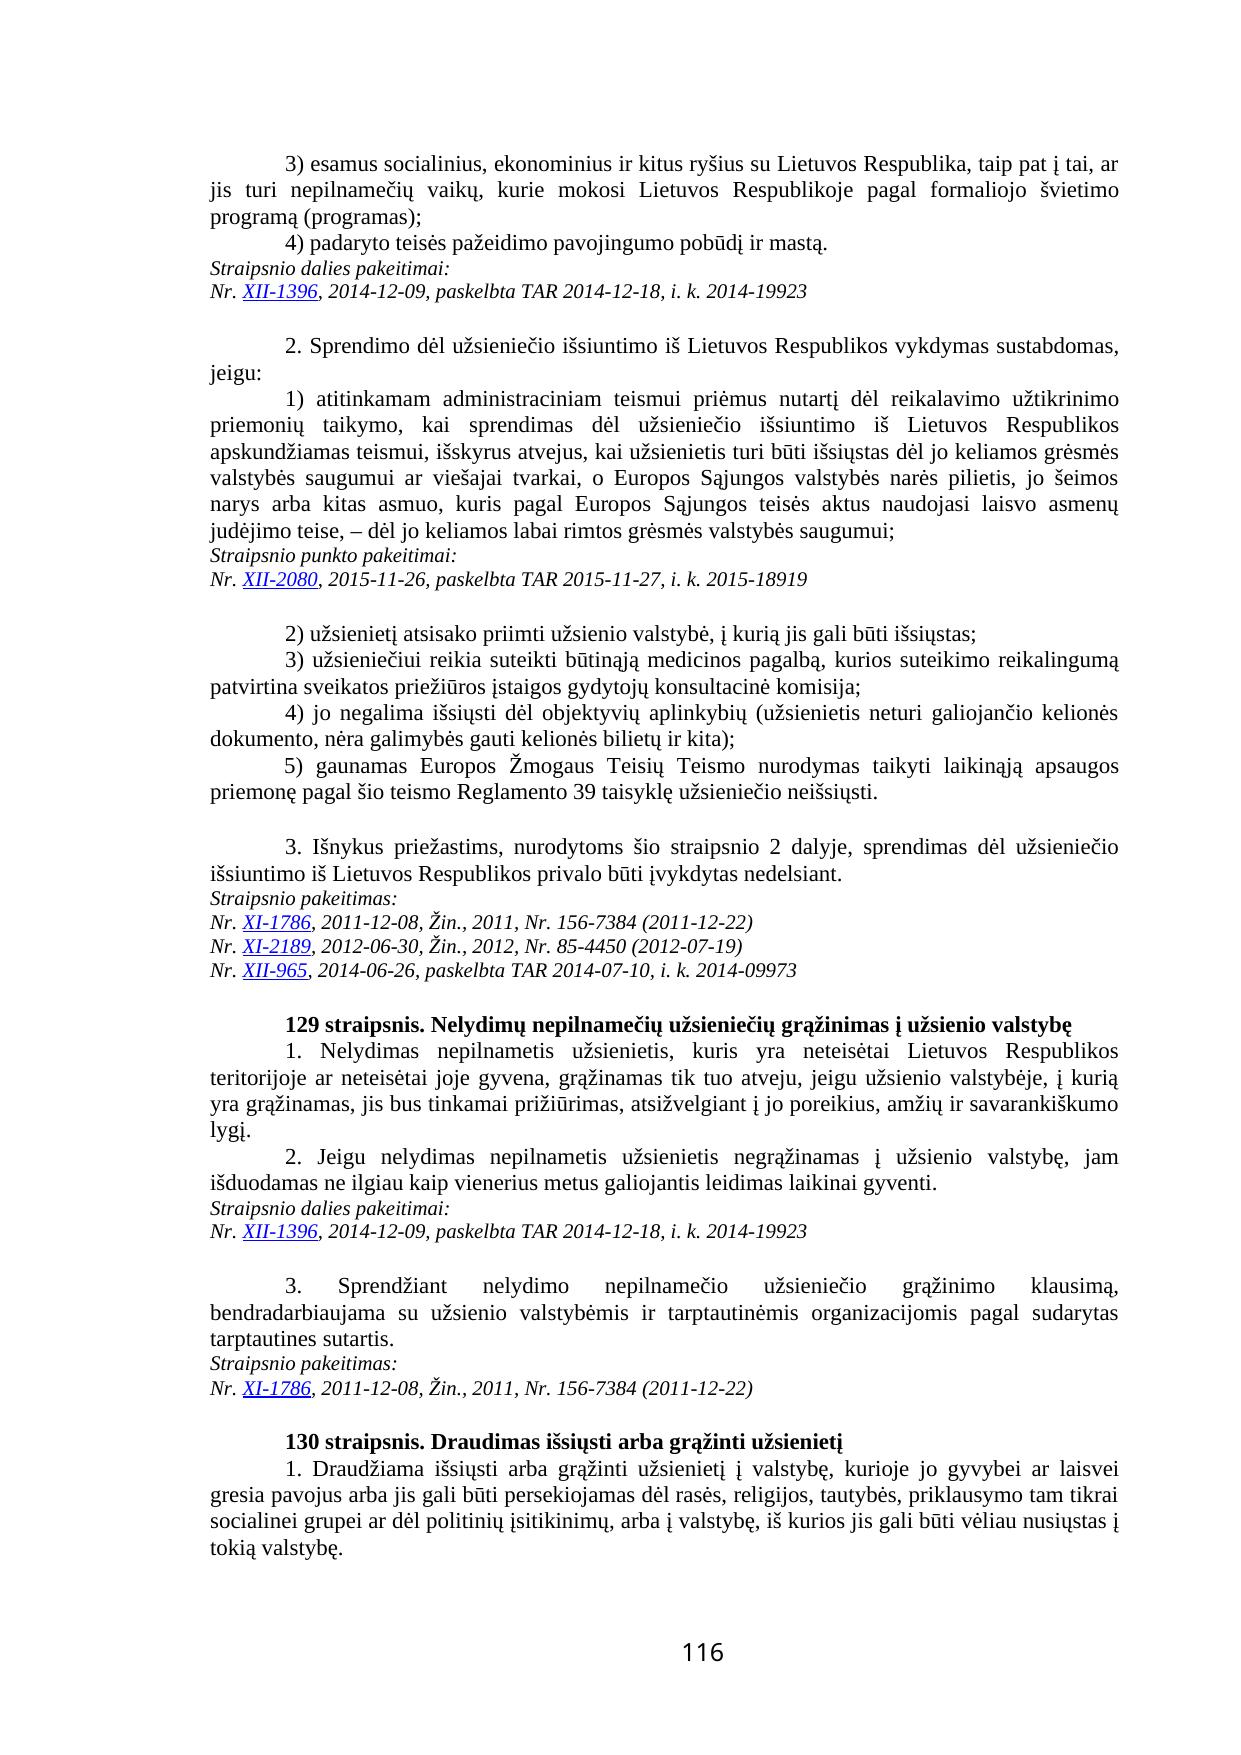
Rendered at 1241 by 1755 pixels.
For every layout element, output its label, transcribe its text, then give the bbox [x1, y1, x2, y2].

text 129 straipsnis. Nelydimų nepilnamečių užsieniečių grąžinimas į užsienio valstybę [285, 1011, 1120, 1037]
text 3. Išnykus priežastims, nurodytoms šio straipsnio 2 dalyje, sprendimas dėl užsieniečio išsiuntimo iš Lietuvos Respublikos privalo būti įvykdytas nedelsiant. [210, 833, 1120, 886]
text Nr. XI-2189, 2012-06-30, Žin., 2012, Nr. 85-4450 (2012-07-19) [210, 934, 1120, 958]
text 2. Sprendimo dėl užsieniečio išsiuntimo iš Lietuvos Respublikos vykdymas sustabdomas, jeigu: [210, 332, 1120, 385]
text 2. Jeigu nelydimas nepilnametis užsienietis negrąžinamas į užsienio valstybę, jam išduodamas ne ilgiau kaip vienerius metus galiojantis leidimas laikinai gyventi. [210, 1143, 1120, 1195]
text 4) padaryto teisės pažeidimo pavojingumo pobūdį ir mastą. [210, 229, 1120, 255]
text 5) gaunamas Europos Žmogaus Teisių Teismo nurodymas taikyti laikinąją apsaugos priemonę pagal šio teismo Reglamento 39 taisyklę užsieniečio neišsiųsti. [210, 752, 1120, 804]
text 3) esamus socialinius, ekonominius ir kitus ryšius su Lietuvos Respublika, taip pat į tai, ar jis turi nepilnamečių vaikų, kurie mokosi Lietuvos Respublikoje pagal formaliojo švietimo programą (programas); [210, 150, 1120, 229]
text Nr. XI-1786, 2011-12-08, Žin., 2011, Nr. 156-7384 (2011-12-22) [210, 1375, 1120, 1399]
text Straipsnio dalies pakeitimai: [210, 255, 1120, 279]
text 130 straipsnis. Draudimas išsiųsti arba grąžinti užsienietį [210, 1428, 1120, 1454]
text Straipsnio punkto pakeitimai: [210, 543, 1120, 567]
text 1. Draudžiama išsiųsti arba grąžinti užsienietį į valstybę, kurioje jo gyvybei ar laisvei gresia pavojus arba jis gali būti persekiojamas dėl rasės, religijos, tautybės, priklausymo tam tikrai socialinei grupei ar dėl politinių įsitikinimų, arba į valstybę, iš kurios jis gali būti vėliau nusiųstas į tokią valstybę. [210, 1454, 1120, 1560]
text 1) atitinkamam administraciniam teismui priėmus nutartį dėl reikalavimo užtikrinimo priemonių taikymo, kai sprendimas dėl užsieniečio išsiuntimo iš Lietuvos Respublikos apskundžiamas teismui, išskyrus atvejus, kai užsienietis turi būti išsiųstas dėl jo keliamos grėsmės valstybės saugumui ar viešajai tvarkai, o Europos Sąjungos valstybės narės pilietis, jo šeimos narys arba kitas asmuo, kuris pagal Europos Sąjungos teisės aktus naudojasi laisvo asmenų judėjimo teise, – dėl jo keliamos labai rimtos grėsmės valstybės saugumui; [210, 385, 1120, 543]
text Nr. XII-965, 2014-06-26, paskelbta TAR 2014-07-10, i. k. 2014-09973 [210, 958, 1120, 982]
text Straipsnio dalies pakeitimai: [210, 1195, 1120, 1219]
text Straipsnio pakeitimas: [210, 1351, 1120, 1375]
text Nr. XI-1786, 2011-12-08, Žin., 2011, Nr. 156-7384 (2011-12-22) [210, 910, 1120, 934]
text 1. Nelydimas nepilnametis užsienietis, kuris yra neteisėtai Lietuvos Respublikos teritorijoje ar neteisėtai joje gyvena, grąžinamas tik tuo atveju, jeigu užsienio valstybėje, į kurią yra grąžinamas, jis bus tinkamai prižiūrimas, atsižvelgiant į jo poreikius, amžių ir savarankiškumo lygį. [210, 1037, 1120, 1143]
text 3. Sprendžiant nelydimo nepilnamečio užsieniečio grąžinimo klausimą, bendradarbiaujama su užsienio valstybėmis ir tarptautinėmis organizacijomis pagal sudarytas tarptautines sutartis. [210, 1272, 1120, 1351]
text Nr. XII-2080, 2015-11-26, paskelbta TAR 2015-11-27, i. k. 2015-18919 [210, 567, 1120, 591]
text 2) užsienietį atsisako priimti užsienio valstybė, į kurią jis gali būti išsiųstas; [210, 620, 1120, 646]
text 4) jo negalima išsiųsti dėl objektyvių aplinkybių (užsienietis neturi galiojančio kelionės dokumento, nėra galimybės gauti kelionės bilietų ir kita); [210, 699, 1120, 752]
text 3) užsieniečiui reikia suteikti būtinąją medicinos pagalbą, kurios suteikimo reikalingumą patvirtina sveikatos priežiūros įstaigos gydytojų konsultacinė komisija; [210, 646, 1120, 699]
text Nr. XII-1396, 2014-12-09, paskelbta TAR 2014-12-18, i. k. 2014-19923 [210, 279, 1120, 303]
text Nr. XII-1396, 2014-12-09, paskelbta TAR 2014-12-18, i. k. 2014-19923 [210, 1219, 1120, 1243]
text Straipsnio pakeitimas: [210, 886, 1120, 910]
